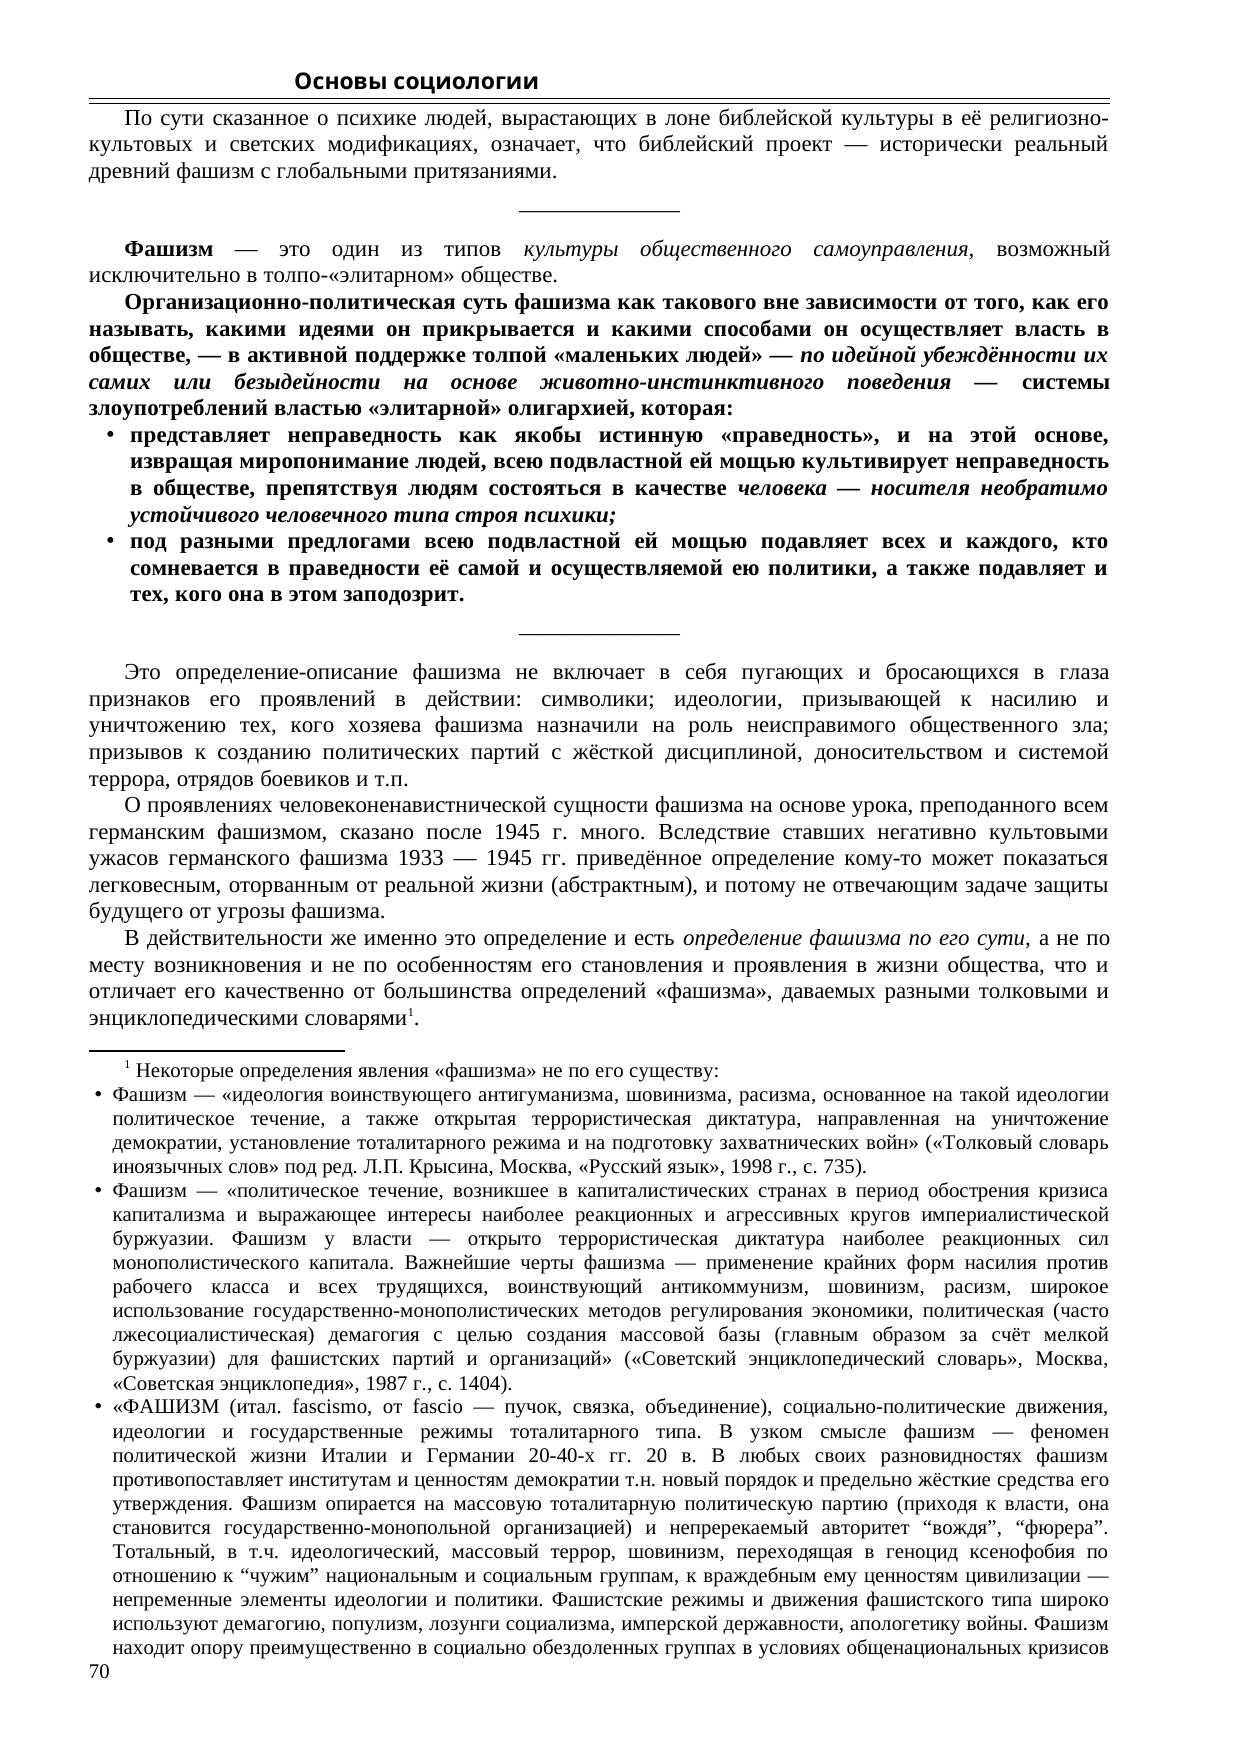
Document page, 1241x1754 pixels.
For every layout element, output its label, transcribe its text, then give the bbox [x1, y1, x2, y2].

list под разными предлогами всею подвластной ей мощью подавляет всех и каждого, кто сомневается в праведности её самой и осуществляемой ею политики, а также подавляет и тех, кого она в этом заподозрит. [106, 527, 1110, 607]
text Некоторые определения явления «фашизма» не по его существу: [89, 1057, 1110, 1082]
text По сути сказанное о психике людей, вырастающих в лоне библейской культуры в её религиозно-культовых и светских модификациях, означает, что библейский проект — исторически реальный древний фашизм с глобальными притязаниями. [89, 104, 1110, 183]
text ——————— [89, 196, 1110, 222]
list представляет неправедность как якобы истинную «праведность», и на этой основе, извращая миропонимание людей, всею подвластной ей мощью культивирует неправедность в обществе, препятствуя людям состояться в качестве человека — носителя необратимо устойчивого человечного типа строя психики; [106, 421, 1110, 527]
text ——————— [89, 619, 1110, 646]
text Организационно-политическая суть фашизма как такового вне зависимости от того, как его называть, какими идеями он прикрывается и какими способами он осуществляет власть в обществе, — в активной поддержке толпой «маленьких людей» — по идейной убеждённости их самих или безыдейности на основе животно-инстинктивного поведения — системы злоупотреблений властью «элитарной» олигархией, которая: [89, 288, 1110, 421]
list «ФАШИЗМ (итал. fascismo, от fascio — пучок, связка, объединение), социально-политические движения, идеологии и государственные режимы тоталитарного типа. В узком смысле фашизм — феномен политической жизни Италии и Германии 20-40-х гг. 20 в. В любых своих разновидностях фашизм противопоставляет институтам и ценностям демократии т.н. новый порядок и предельно жёсткие средства его утверждения. Фашизм опирается на массовую тоталитарную политическую партию (приходя к власти, она становится государственно-монопольной организацией) и непререкаемый авторитет “вождя”, “фюрера”. Тотальный, в т.ч. идеологический, массовый террор, шовинизм, переходящая в геноцид ксенофобия по отношению к “чужим” национальным и социальным группам, к враждебным ему ценностям цивилизации — непременные элементы идеологии и политики. Фашистские режимы и движения фашистского типа широко используют демагогию, популизм, лозунги социализма, имперской державности, апологетику войны. Фашизм находит опору преимущественно в социально обездоленных группах в условиях общенациональных кризисов [94, 1394, 1110, 1659]
list Фашизм — «политическое течение, возникшее в капиталистических странах в период обострения кризиса капитализма и выражающее интересы наиболее реакционных и агрессивных кругов империалистической буржуазии. Фашизм у власти — открыто террористическая диктатура наиболее реакционных сил монополистического капитала. Важнейшие черты фашизма — применение крайних форм насилия против рабочего класса и всех трудящихся, воинствующий антикоммунизм, шовинизм, расизм, широкое использование государственно-монополистических методов регулирования экономики, политическая (часто лжесоциалистическая) демагогия с целью создания массовой базы (главным образом за счёт мелкой буржуазии) для фашистских партий и организаций» («Советский энциклопедический словарь», Москва, «Советская энциклопедия», 1987 г., с. 1404). [94, 1178, 1110, 1394]
text Фашизм — это один из типов культуры общественного самоуправления, возможный исключительно в толпо-«элитарном» обществе. [89, 235, 1110, 288]
list Фашизм — «идеология воинствующего антигуманизма, шовинизма, расизма, основанное на такой идеологии политическое течение, а также открытая террористическая диктатура, направленная на уничтожение демократии, установление тоталитарного режима и на подготовку захватнических войн» («Толковый словарь иноязычных слов» под ред. Л.П. Крысина, Москва, «Русский язык», 1998 г., с. 735). [94, 1082, 1110, 1178]
text Это определение-описание фашизма не включает в себя пугающих и бросающихся в глаза признаков его проявлений в действии: символики; идеологии, призывающей к насилию и уничтожению тех, кого хозяева фашизма назначили на роль неисправимого общественного зла; призывов к созданию политических партий с жёсткой дисциплиной, доносительством и системой террора, отрядов боевиков и т.п. [89, 658, 1110, 791]
text В действительности же именно это определение и есть определение фашизма по его сути, а не по месту возникновения и не по особенностям его становления и проявления в жизни общества, что и отличает его качественно от большинства определений «фашизма», даваемых разными толковыми и энциклопедическими словарями. [89, 924, 1110, 1030]
text О проявлениях человеконенавистнической сущности фашизма на основе урока, преподанного всем германским фашизмом, сказано после 1945 г. много. Вследствие ставших негативно культовыми ужасов германского фашизма 1933 — 1945 гг. приведённое определение кому-то может показаться легковесным, оторванным от реальной жизни (абстрактным), и потому не отвечающим задаче защиты будущего от угрозы фашизма. [89, 791, 1110, 924]
